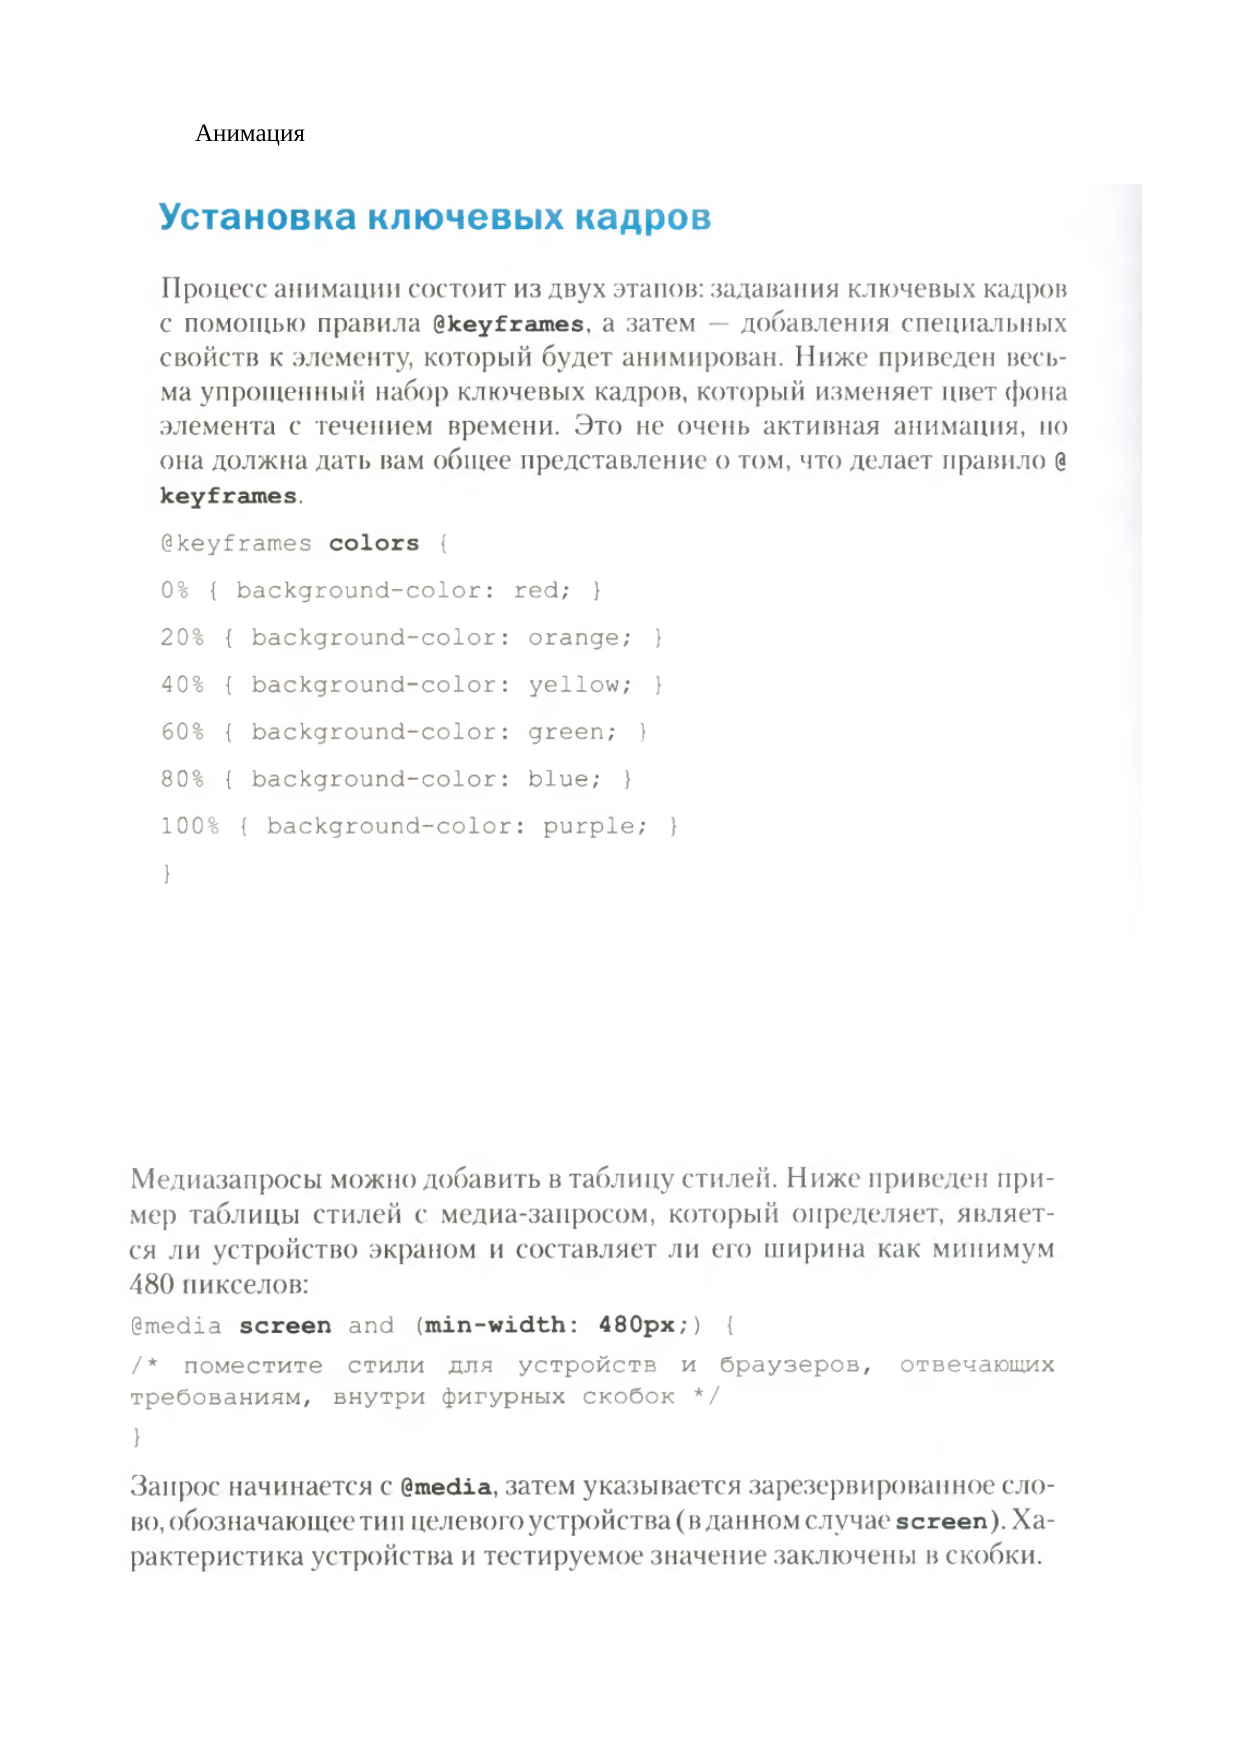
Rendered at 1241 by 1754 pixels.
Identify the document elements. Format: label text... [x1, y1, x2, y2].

picture [118, 1153, 1123, 1596]
picture [138, 184, 1143, 959]
text Анимация [118, 118, 1122, 147]
